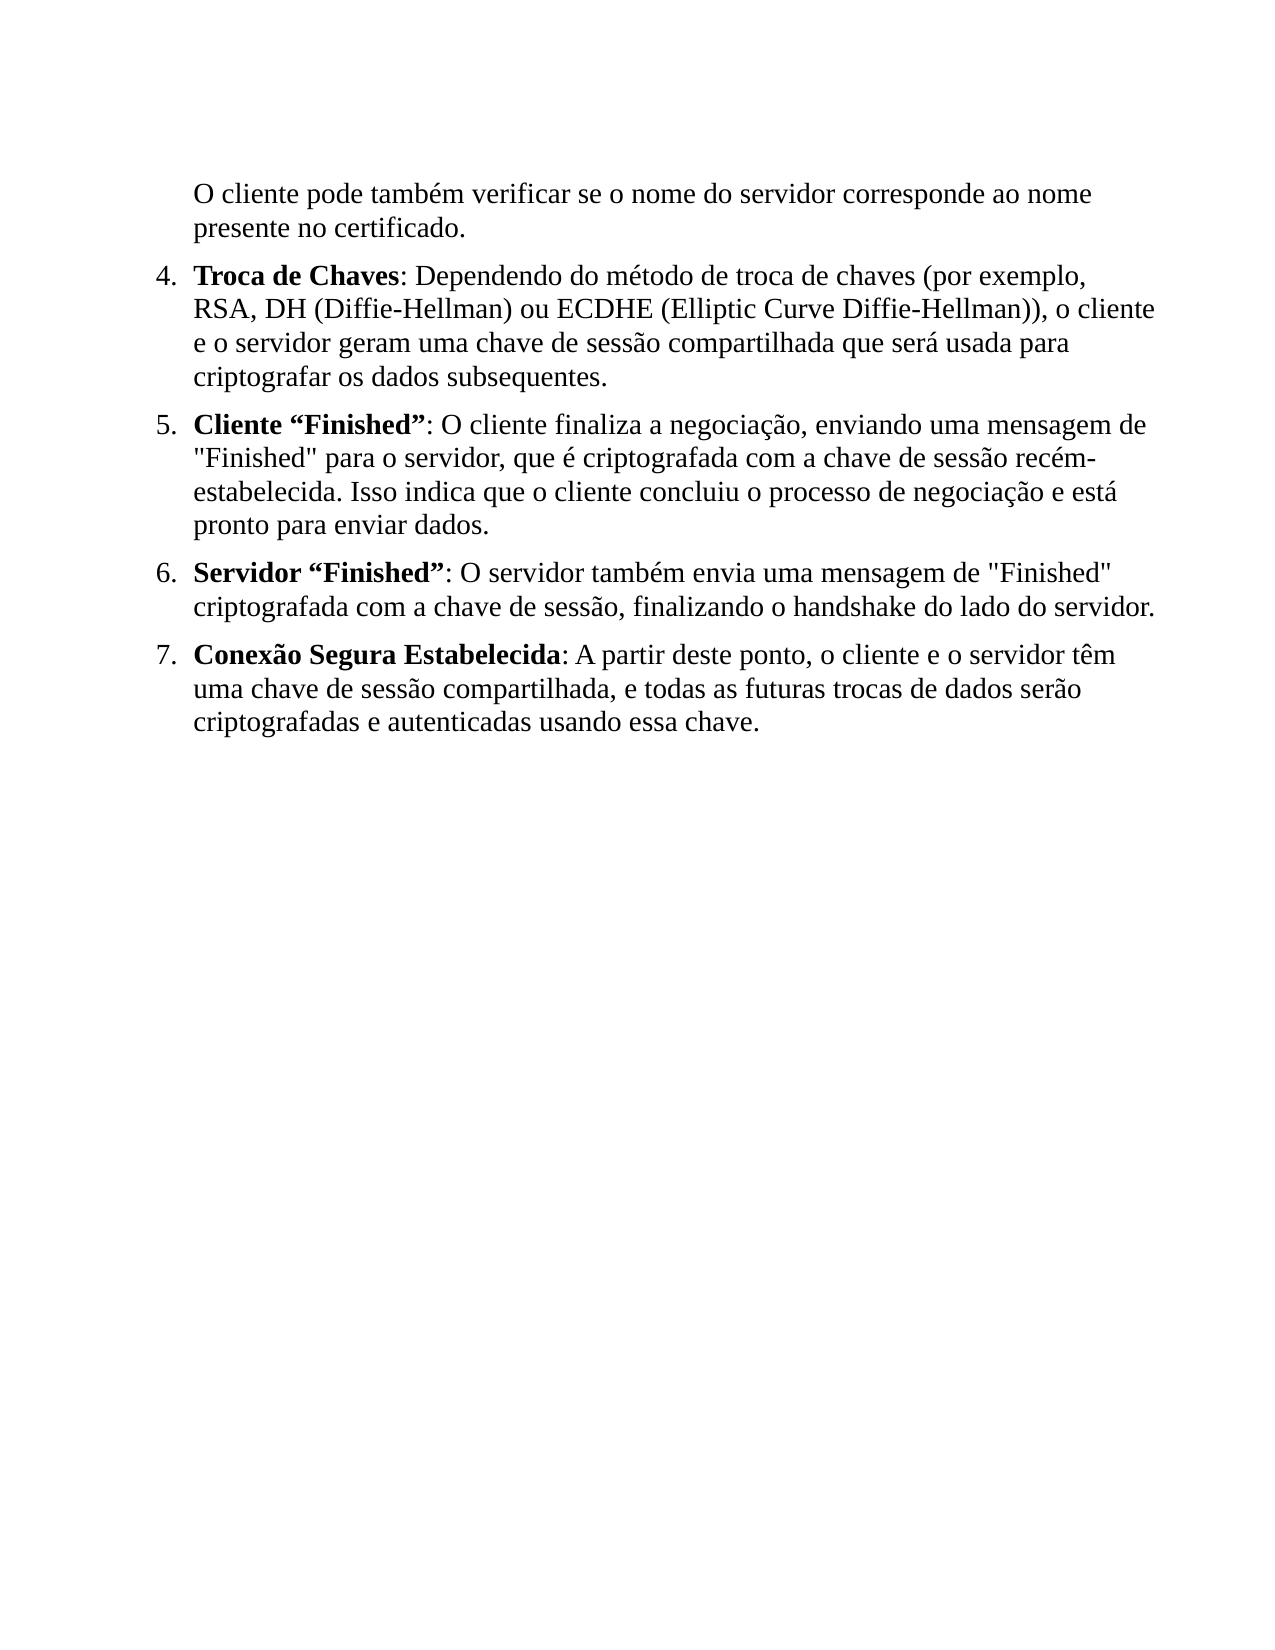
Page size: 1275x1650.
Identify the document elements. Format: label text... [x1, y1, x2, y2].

list Conexão Segura Estabelecida: A partir deste ponto, o cliente e o servidor têm uma chave de sessão compartilhada, e todas as futuras trocas de dados serão criptografadas e autenticadas usando essa chave. [156, 637, 1157, 738]
list Servidor “Finished”: O servidor também envia uma mensagem de "Finished" criptografada com a chave de sessão, finalizando o handshake do lado do servidor. [156, 556, 1157, 623]
list Cliente “Finished”: O cliente finaliza a negociação, enviando uma mensagem de "Finished" para o servidor, que é criptografada com a chave de sessão recém-estabelecida. Isso indica que o cliente concluiu o processo de negociação e está pronto para enviar dados. [156, 407, 1157, 541]
list O cliente pode também verificar se o nome do servidor corresponde ao nome presente no certificado. [156, 176, 1157, 243]
list Troca de Chaves: Dependendo do método de troca de chaves (por exemplo, RSA, DH (Diffie-Hellman) ou ECDHE (Elliptic Curve Diffie-Hellman)), o cliente e o servidor geram uma chave de sessão compartilhada que será usada para criptografar os dados subsequentes. [156, 258, 1157, 392]
